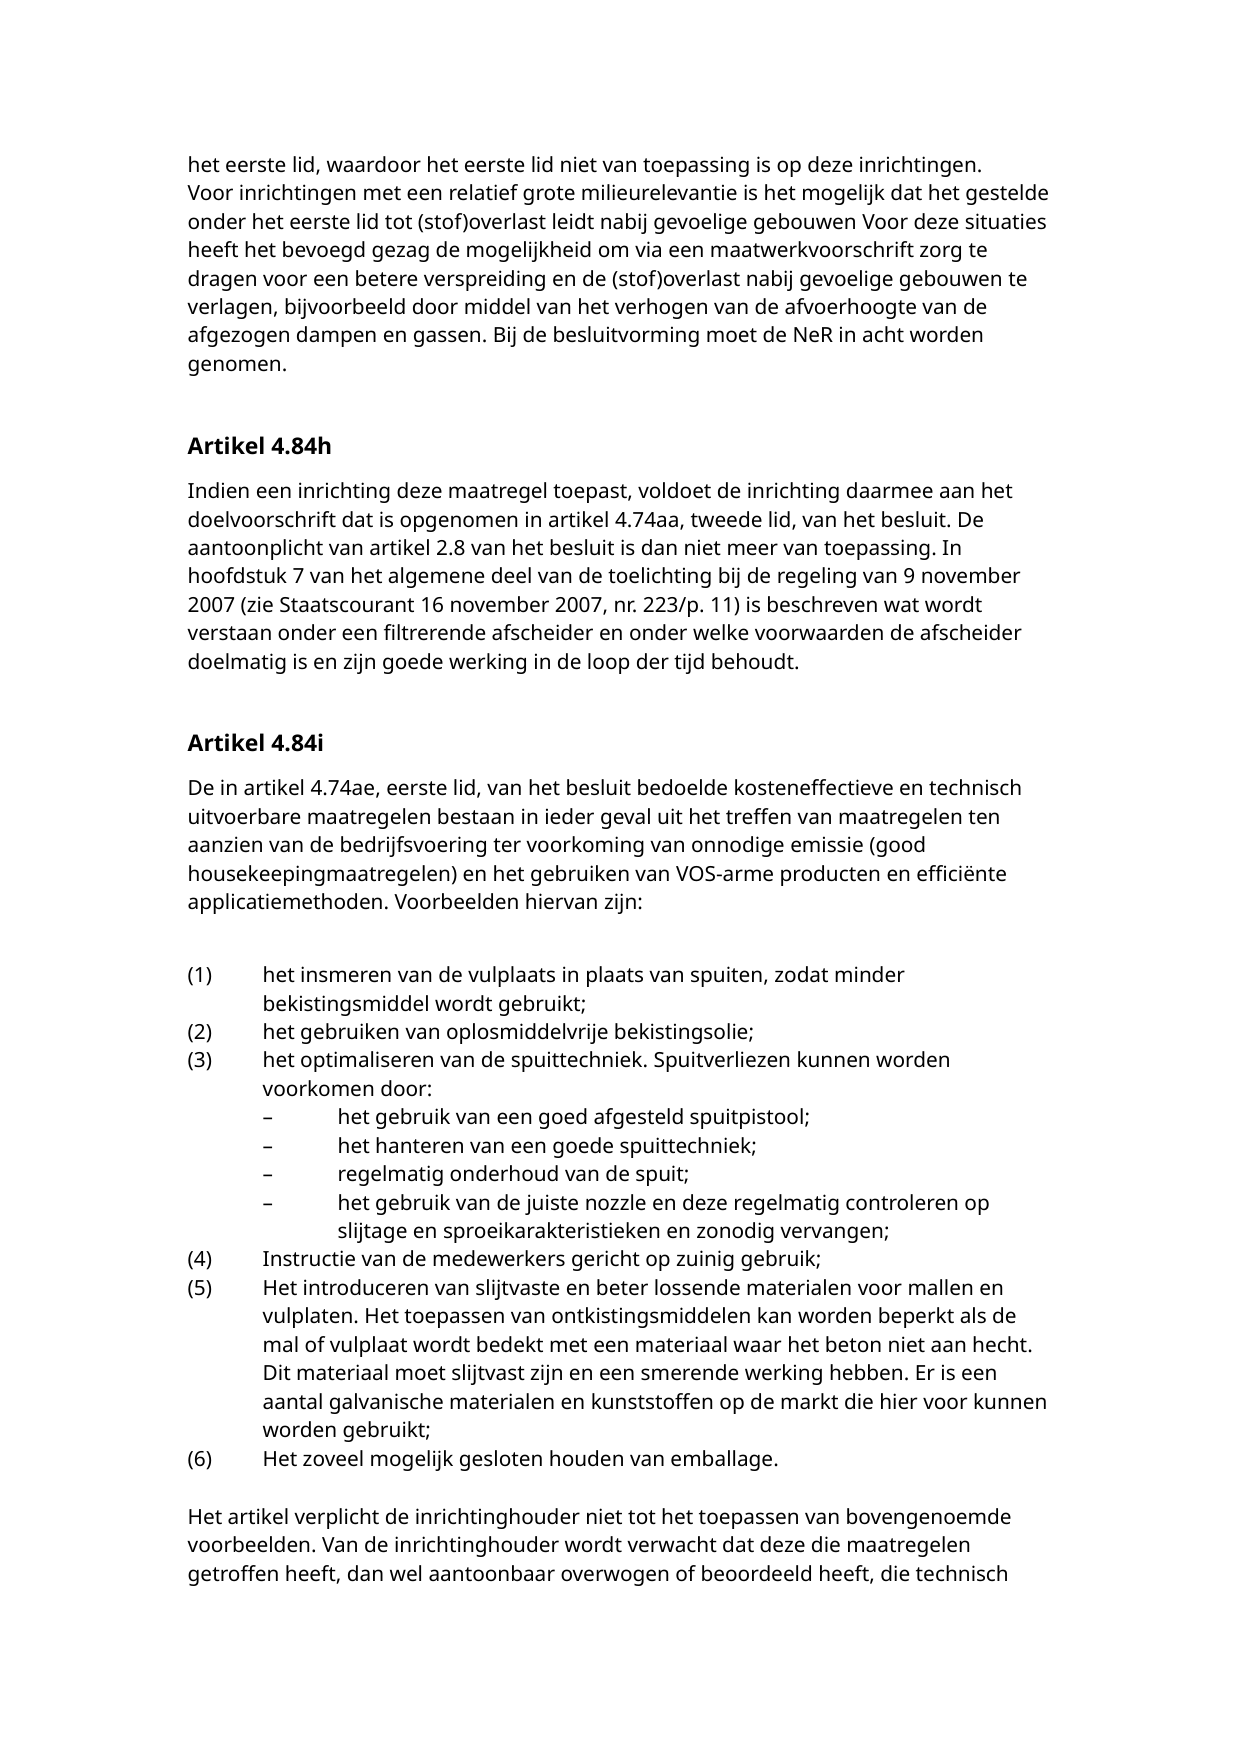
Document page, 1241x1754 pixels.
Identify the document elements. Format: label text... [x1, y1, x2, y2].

text Voor inrichtingen met een relatief grote milieurelevantie is het mogelijk dat het gestelde onder het eerste lid tot (stof)overlast leidt nabij gevoelige gebouwen Voor deze situaties heeft het bevoegd gezag de mogelijkheid om via een maatwerkvoorschrift zorg te dragen voor een betere verspreiding en de (stof)overlast nabij gevoelige gebouwen te verlagen, bijvoorbeeld door middel van het verhogen van de afvoerhoogte van de afgezogen dampen en gassen. Bij de besluitvorming moet de NeR in acht worden genomen. [187, 178, 1053, 377]
text De in artikel 4.74ae, eerste lid, van het besluit bedoelde kosteneffectieve en technisch uitvoerbare maatregelen bestaan in ieder geval uit het treffen van maatregelen ten aanzien van de bedrijfsvoering ter voorkoming van onnodige emissie (good housekeepingmaatregelen) en het gebruiken van VOS-arme producten en efficiënte applicatiemethoden. Voorbeelden hiervan zijn: [187, 773, 1053, 916]
list het hanteren van een goede spuittechniek; [262, 1131, 1053, 1159]
text het eerste lid, waardoor het eerste lid niet van toepassing is op deze inrichtingen. [187, 150, 1053, 178]
list het optimaliseren van de spuittechniek. Spuitverliezen kunnen worden voorkomen door: [187, 1046, 1053, 1102]
subtitle Artikel 4.84h [187, 430, 1053, 461]
list het gebruiken van oplosmiddelvrije bekistingsolie; [187, 1017, 1053, 1046]
text Het artikel verplicht de inrichtinghouder niet tot het toepassen van bovengenoemde voorbeelden. Van de inrichtinghouder wordt verwacht dat deze die maatregelen getroffen heeft, dan wel aantoonbaar overwogen of beoordeeld heeft, die technisch [187, 1502, 1053, 1587]
list het gebruik van een goed afgesteld spuitpistool; [262, 1102, 1053, 1131]
subtitle Artikel 4.84i [187, 727, 1053, 758]
list het insmeren van de vulplaats in plaats van spuiten, zodat minder bekistingsmiddel wordt gebruikt; [187, 960, 1053, 1017]
list Instructie van de medewerkers gericht op zuinig gebruik; [187, 1244, 1053, 1273]
list het gebruik van de juiste nozzle en deze regelmatig controleren op slijtage en sproeikarakteristieken en zonodig vervangen; [262, 1188, 1053, 1244]
text Indien een inrichting deze maatregel toepast, voldoet de inrichting daarmee aan het doelvoorschrift dat is opgenomen in artikel 4.74aa, tweede lid, van het besluit. De aantoonplicht van artikel 2.8 van het besluit is dan niet meer van toepassing. In hoofdstuk 7 van het algemene deel van de toelichting bij de regeling van 9 november 2007 (zie Staatscourant 16 november 2007, nr. 223/p. 11) is beschreven wat wordt verstaan onder een filtrerende afscheider en onder welke voorwaarden de afscheider doelmatig is en zijn goede werking in de loop der tijd behoudt. [187, 476, 1053, 675]
list Het introduceren van slijtvaste en beter lossende materialen voor mallen en vulplaten. Het toepassen van ontkistingsmiddelen kan worden beperkt als de mal of vulplaat wordt bedekt met een materiaal waar het beton niet aan hecht. Dit materiaal moet slijtvast zijn en een smerende werking hebben. Er is een aantal galvanische materialen en kunststoffen op de markt die hier voor kunnen worden gebruikt; [187, 1273, 1053, 1444]
list regelmatig onderhoud van de spuit; [262, 1159, 1053, 1188]
list Het zoveel mogelijk gesloten houden van emballage. [187, 1444, 1053, 1472]
